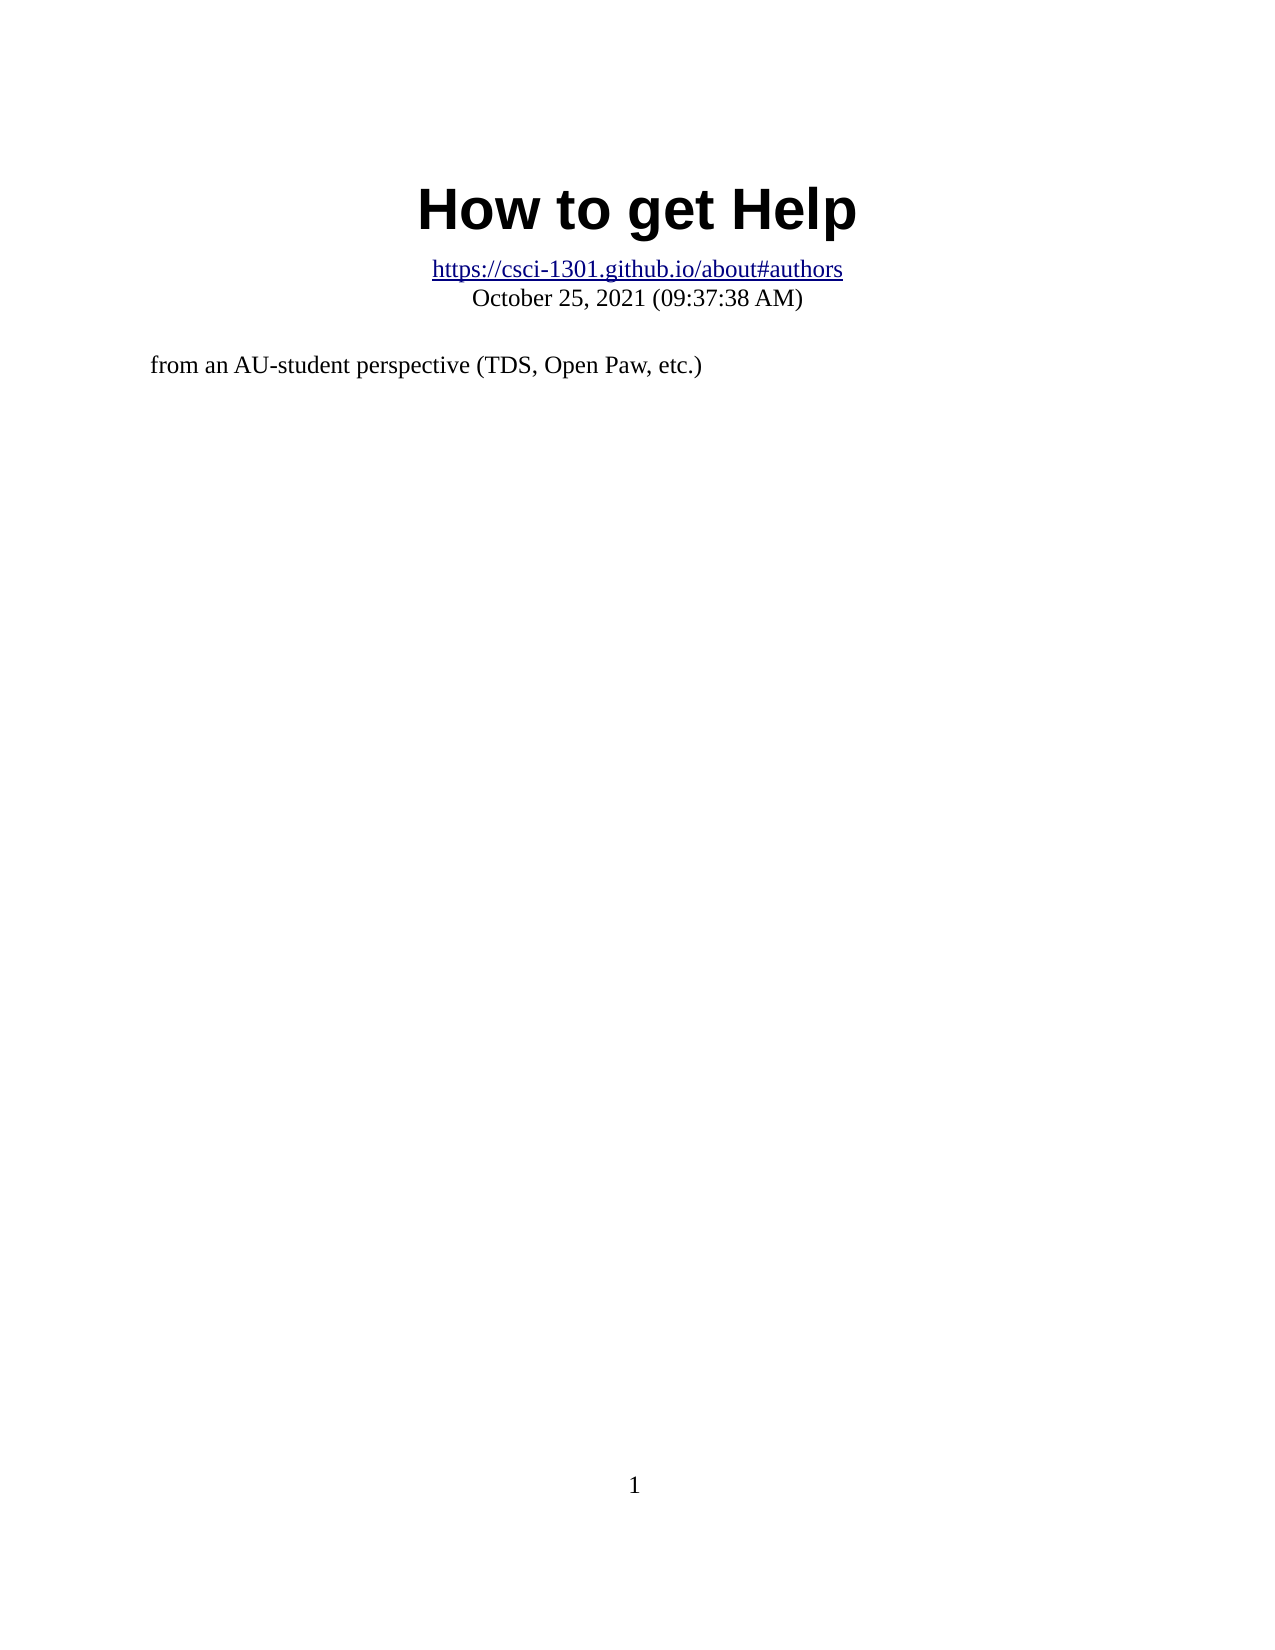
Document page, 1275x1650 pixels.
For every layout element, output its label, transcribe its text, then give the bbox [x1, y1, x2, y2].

text October 25, 2021 (09:37:38 AM) [150, 283, 1125, 312]
title How to get Help [150, 175, 1125, 242]
text https://csci-1301.github.io/about#authors [150, 254, 1125, 283]
text from an AU-student perspective (TDS, Open Paw, etc.) [150, 350, 1125, 378]
